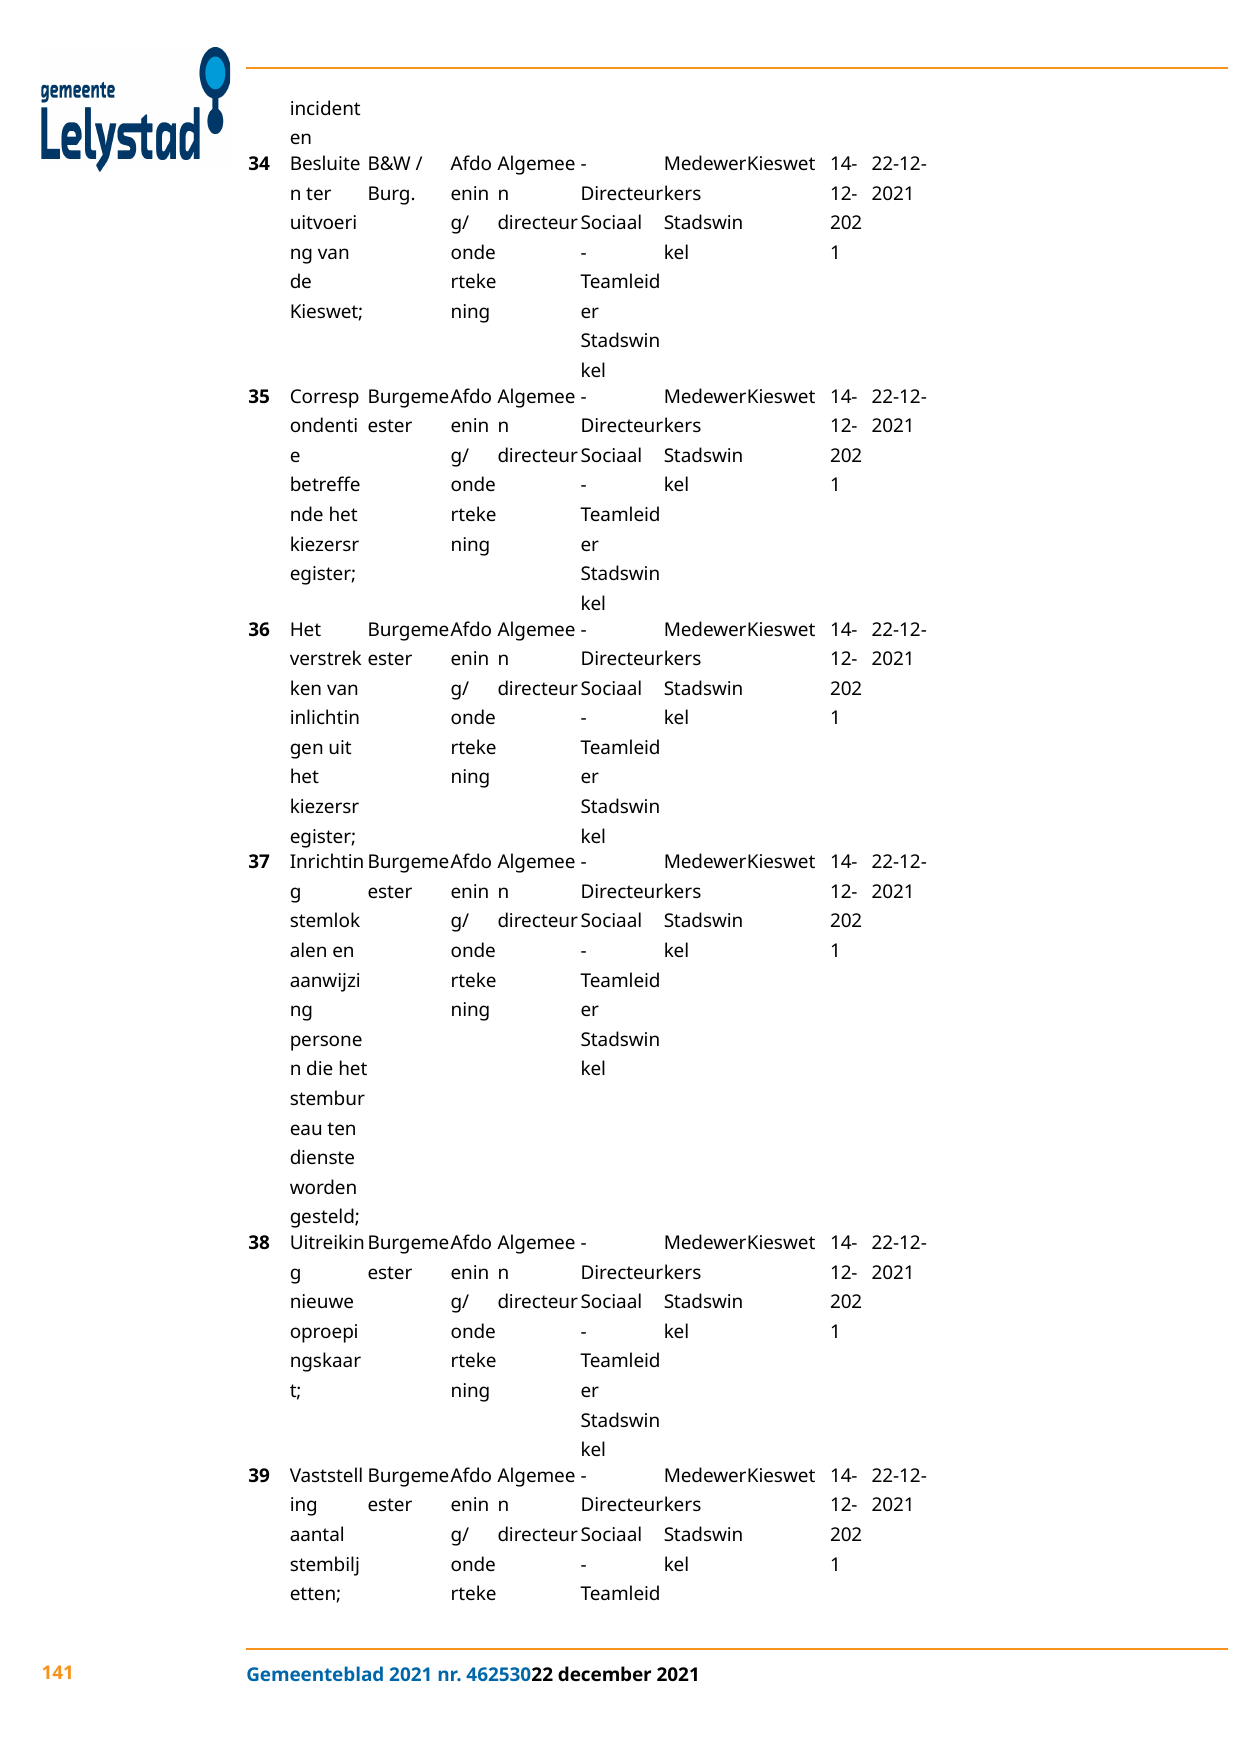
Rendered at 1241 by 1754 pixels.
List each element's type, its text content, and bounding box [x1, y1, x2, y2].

table_cell 22-12-2021 [871, 1462, 954, 1606]
table_cell Afdoening/onderteke [450, 1462, 497, 1606]
table_cell Kieswet [747, 616, 830, 848]
table_cell 14-12-2021 [830, 383, 871, 616]
table_cell [580, 95, 663, 150]
table_cell Afdoening/ondertekening [450, 616, 497, 848]
table_cell - Directeur Sociaal - Teamleider Stadswinkel [580, 383, 663, 616]
table_cell Medewerkers Stadswinkel [664, 1462, 747, 1606]
table_cell 34 [248, 150, 289, 383]
table_cell Algemeen directeur [497, 616, 580, 848]
table_cell 22-12-2021 [871, 150, 954, 383]
table_cell Burgemeester [367, 1229, 450, 1462]
table_cell Vaststelling aantal stembiljetten; [290, 1462, 367, 1606]
table_cell [367, 95, 450, 150]
table_cell - Directeur Sociaal - Teamleider Stadswinkel [580, 616, 663, 848]
table_cell Afdoening/ondertekening [450, 150, 497, 383]
table_cell [747, 95, 830, 150]
table_cell Algemeen directeur [497, 849, 580, 1229]
table_cell [497, 95, 580, 150]
table_cell 22-12-2021 [871, 849, 954, 1229]
picture [41, 47, 231, 172]
table_cell [955, 1229, 1110, 1462]
table_cell Algemeen directeur [497, 1229, 580, 1462]
table_cell 14-12-2021 [830, 150, 871, 383]
table_cell 14-12-2021 [830, 849, 871, 1229]
table_cell 39 [248, 1462, 289, 1606]
table_cell Het verstrekken van inlichtingen uit het kiezersregister; [290, 616, 367, 848]
table_cell Medewerkers Stadswinkel [664, 849, 747, 1229]
table_cell Afdoening/ondertekening [450, 383, 497, 616]
table_cell Afdoening/ondertekening [450, 1229, 497, 1462]
table_cell Kieswet [747, 1462, 830, 1606]
table_cell 22-12-2021 [871, 1229, 954, 1462]
table_cell incidenten [290, 95, 367, 150]
table_cell Kieswet [747, 150, 830, 383]
table_cell Medewerkers Stadswinkel [664, 1229, 747, 1462]
table_cell 14-12-2021 [830, 1462, 871, 1606]
table_cell - Directeur Sociaal - Teamleider Stadswinkel [580, 1229, 663, 1462]
table_cell Kieswet [747, 383, 830, 616]
table_cell - Directeur Sociaal - Teamleider Stadswinkel [580, 849, 663, 1229]
table_cell - Directeur Sociaal - Teamleid [580, 1462, 663, 1606]
table_cell [450, 95, 497, 150]
table_cell [664, 95, 747, 150]
table_cell 37 [248, 849, 289, 1229]
table_cell [830, 95, 871, 150]
table_cell Algemeen directeur [497, 383, 580, 616]
table_cell Correspondentie betreffende het kiezersregister; [290, 383, 367, 616]
table_cell Burgemeester [367, 849, 450, 1229]
table_cell Burgemeester [367, 1462, 450, 1606]
table_cell Medewerkers Stadswinkel [664, 616, 747, 848]
table_cell Kieswet [747, 849, 830, 1229]
table_cell [955, 1462, 1110, 1606]
table_cell [955, 95, 1110, 150]
table_cell - Directeur Sociaal - Teamleider Stadswinkel [580, 150, 663, 383]
table_cell Uitreiking nieuwe oproepingskaart; [290, 1229, 367, 1462]
table_cell B&W / Burg. [367, 150, 450, 383]
table_cell 35 [248, 383, 289, 616]
table_cell Algemeen directeur [497, 150, 580, 383]
table_cell [955, 383, 1110, 616]
table_cell [955, 616, 1110, 848]
table_cell Inrichting stemlokalen en aanwijzing personen die het stembureau ten dienste worden gesteld; [290, 849, 367, 1229]
table_cell Afdoening/ondertekening [450, 849, 497, 1229]
table_cell Burgemeester [367, 383, 450, 616]
table_cell [248, 95, 289, 150]
table_cell 14-12-2021 [830, 616, 871, 848]
table_cell 14-12-2021 [830, 1229, 871, 1462]
table_cell 38 [248, 1229, 289, 1462]
table_cell Medewerkers Stadswinkel [664, 150, 747, 383]
table_cell Burgemeester [367, 616, 450, 848]
table_cell 36 [248, 616, 289, 848]
table_cell [871, 95, 954, 150]
table_cell Kieswet [747, 1229, 830, 1462]
table_cell Medewerkers Stadswinkel [664, 383, 747, 616]
table_cell 22-12-2021 [871, 383, 954, 616]
table_cell [955, 150, 1110, 383]
table_cell 22-12-2021 [871, 616, 954, 848]
table_cell [955, 849, 1110, 1229]
table_cell Algemeen directeur [497, 1462, 580, 1606]
table_cell Besluiten ter uitvoering van de Kieswet; [290, 150, 367, 383]
